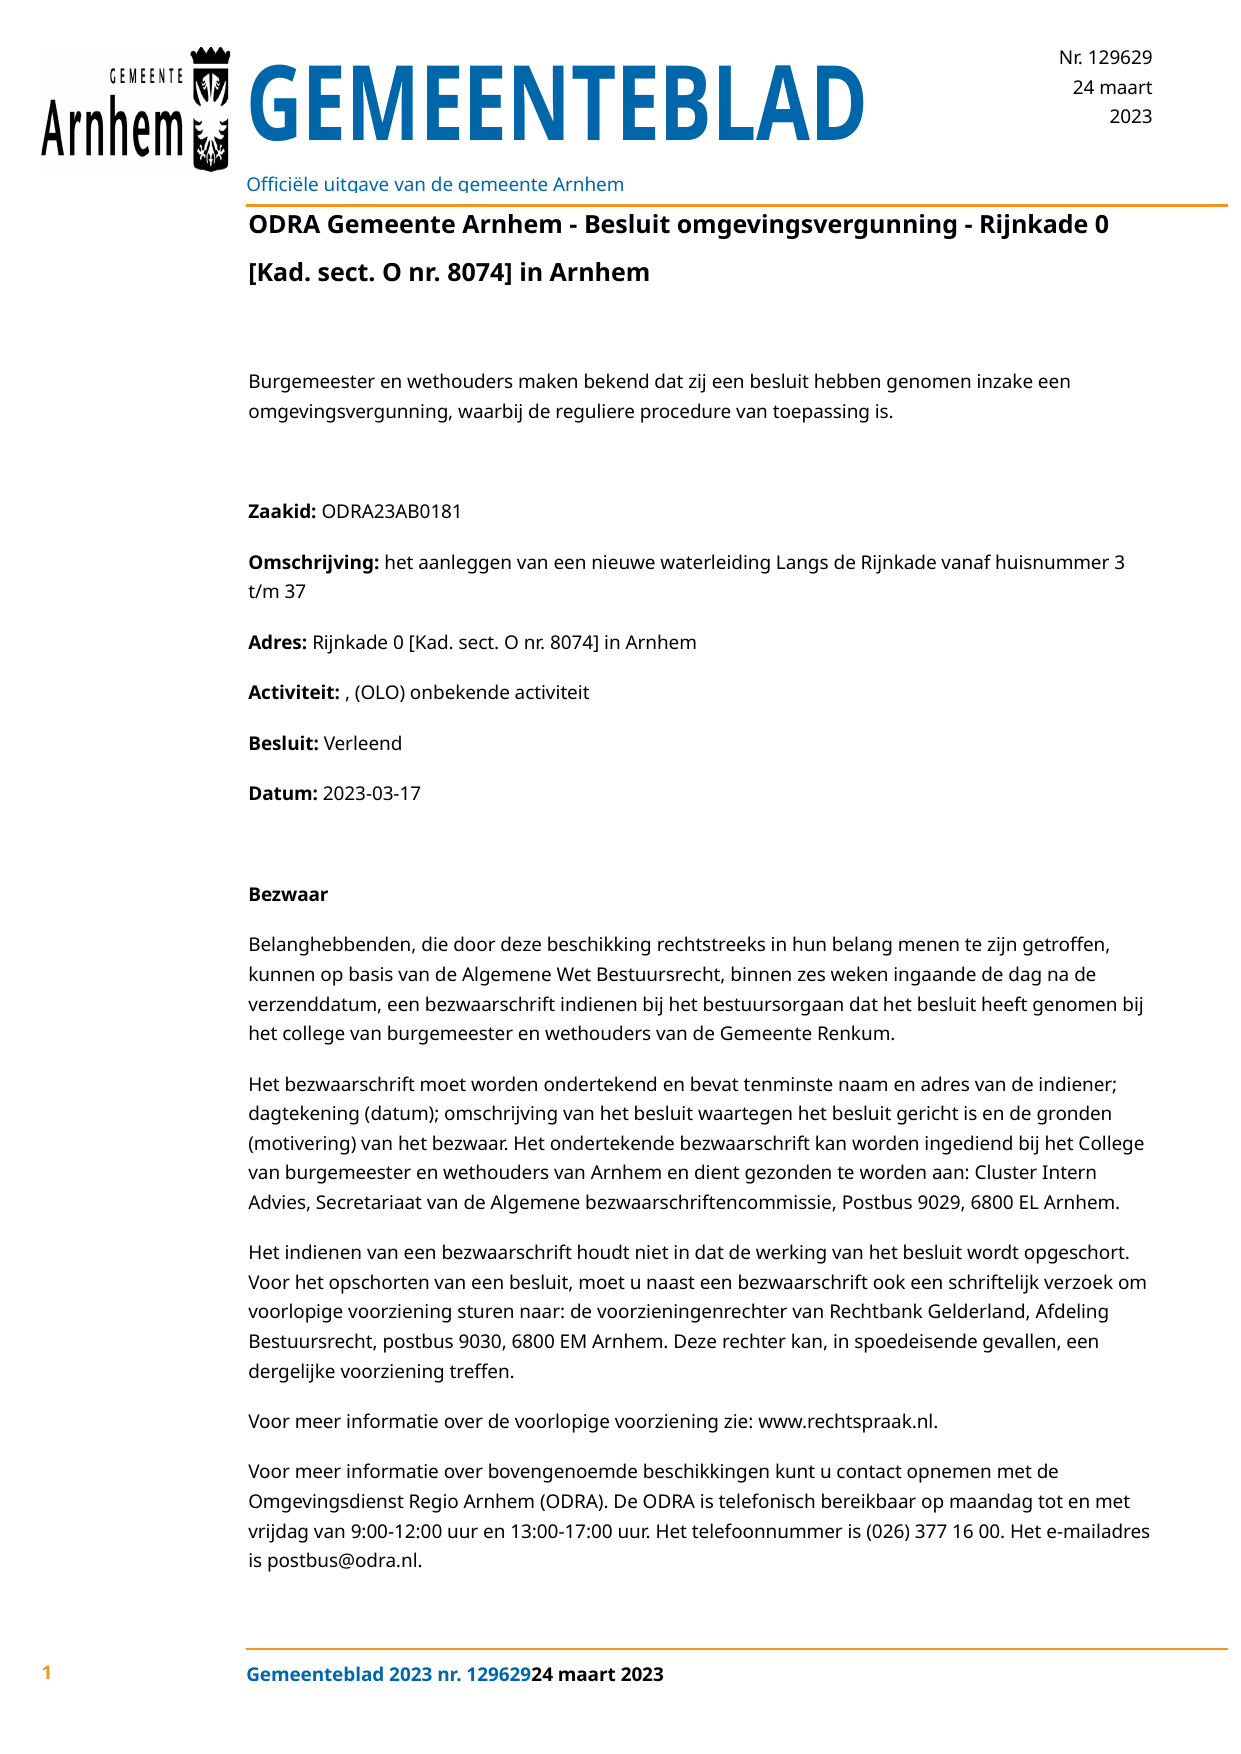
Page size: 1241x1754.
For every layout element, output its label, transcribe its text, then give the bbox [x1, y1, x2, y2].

text Datum: 2023-03-17 [248, 780, 1152, 806]
text Voor meer informatie over de voorlopige voorziening zie: www.rechtspraak.nl. [248, 1408, 1152, 1434]
text Belanghebbenden, die door deze beschikking rechtstreeks in hun belang menen te zijn getroffen, kunnen op basis van de Algemene Wet Bestuursrecht, binnen zes weken ingaande de dag na de verzenddatum, een bezwaarschrift indienen bij het bestuursorgaan dat het besluit heeft genomen bij het college van burgemeester en wethouders van de Gemeente Renkum. [248, 932, 1152, 1046]
text Adres: Rijnkade 0 [Kad. sect. O nr. 8074] in Arnhem [248, 629, 1152, 655]
text Zaakid: ODRA23AB0181 [248, 499, 1152, 524]
picture [41, 47, 231, 172]
text ODRA Gemeente Arnhem - Besluit omgevingsvergunning - Rijnkade 0 [Kad. sect. O nr. 8074] in Arnhem [248, 207, 1152, 288]
text Het indienen van een bezwaarschrift houdt niet in dat de werking van het besluit wordt opgeschort. Voor het opschorten van een besluit, moet u naast een bezwaarschrift ook een schriftelijk verzoek om voorlopige voorziening sturen naar: de voorzieningenrechter van Rechtbank Gelderland, Afdeling Bestuursrecht, postbus 9030, 6800 EM Arnhem. Deze rechter kan, in spoedeisende gevallen, een dergelijke voorziening treffen. [248, 1239, 1152, 1384]
text Omschrijving: het aanleggen van een nieuwe waterleiding Langs de Rijnkade vanaf huisnummer 3 t/m 37 [248, 549, 1152, 604]
text Voor meer informatie over bovengenoemde beschikkingen kunt u contact opnemen met de Omgevingsdienst Regio Arnhem (ODRA). De ODRA is telefonisch bereikbaar op maandag tot en met vrijdag van 9:00-12:00 uur en 13:00-17:00 uur. Het telefoonnummer is (026) 377 16 00. Het e-mailadres is postbus@odra.nl. [248, 1459, 1152, 1573]
text Activiteit: , (OLO) onbekende activiteit [248, 679, 1152, 705]
text Bezwaar [248, 881, 1152, 907]
text Burgemeester en wethouders maken bekend dat zij een besluit hebben genomen inzake een omgevingsvergunning, waarbij de reguliere procedure van toepassing is. [248, 368, 1152, 424]
text Het bezwaarschrift moet worden ondertekend en bevat tenminste naam en adres van de indiener; dagtekening (datum); omschrijving van het besluit waartegen het besluit gericht is en de gronden (motivering) van het bezwaar. Het ondertekende bezwaarschrift kan worden ingediend bij het College van burgemeester en wethouders van Arnhem en dient gezonden te worden aan: Cluster Intern Advies, Secretariaat van de Algemene bezwaarschriftencommissie, Postbus 9029, 6800 EL Arnhem. [248, 1071, 1152, 1215]
text Besluit: Verleend [248, 730, 1152, 756]
